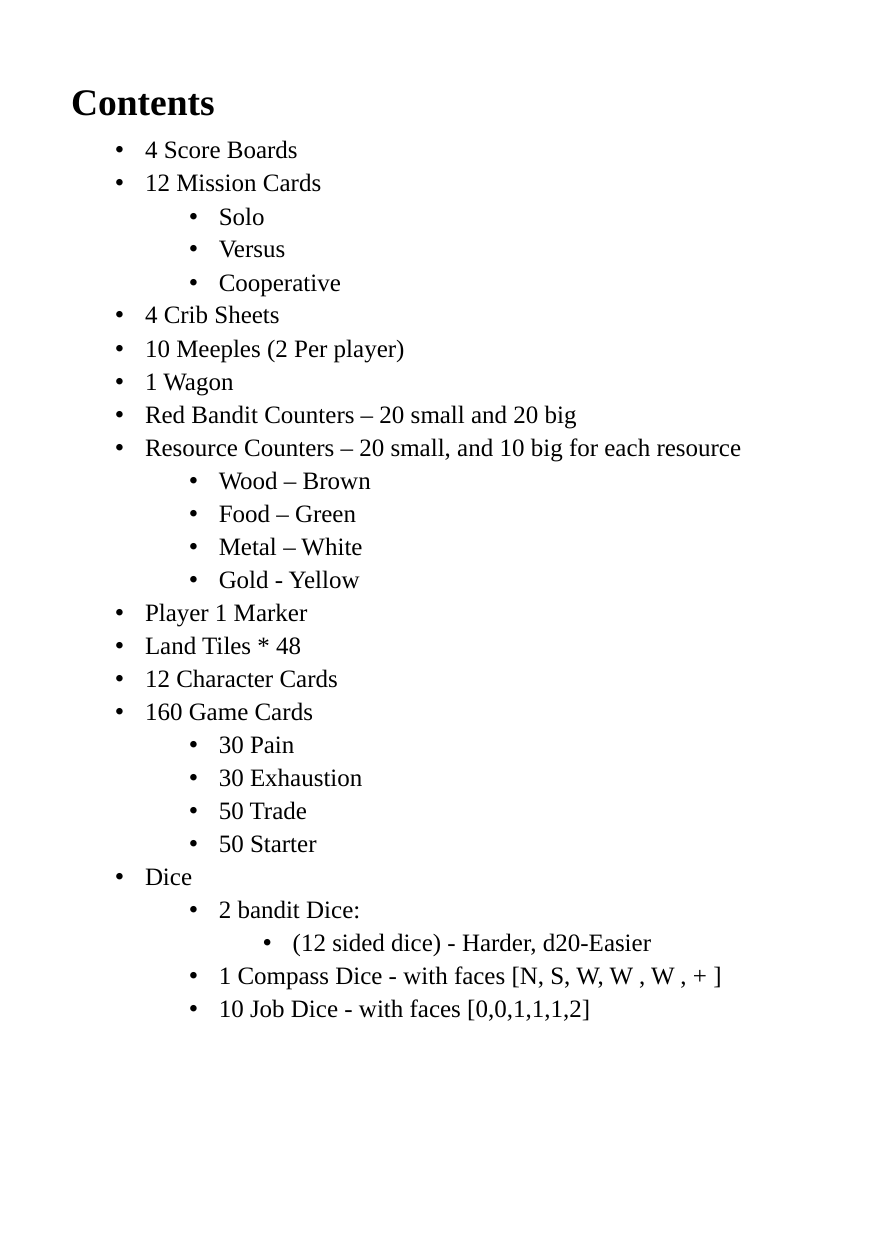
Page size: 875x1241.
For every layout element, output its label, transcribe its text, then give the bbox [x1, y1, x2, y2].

list Wood – Brown [189, 466, 803, 494]
list 50 Trade [189, 796, 803, 825]
list Land Tiles * 48 [115, 631, 803, 659]
list 10 Meeples (2 Per player) [115, 334, 803, 362]
list Metal – White [189, 532, 803, 561]
list 1 Wagon [115, 367, 803, 395]
list 50 Starter [189, 829, 803, 858]
list 10 Job Dice - with faces [0,0,1,1,1,2] [189, 994, 803, 1023]
list 30 Exhaustion [189, 763, 803, 792]
list 12 Character Cards [115, 664, 803, 693]
list 2 bandit Dice: [189, 895, 803, 924]
list 1 Compass Dice - with faces [N, S, W, W , W , + ] [189, 961, 803, 990]
list 12 Mission Cards [115, 168, 803, 197]
list (12 sided dice) - Harder, d20-Easier [263, 928, 803, 957]
list Resource Counters – 20 small, and 10 big for each resource [115, 433, 803, 461]
list 160 Game Cards [115, 697, 803, 726]
list Gold - Yellow [189, 565, 803, 593]
list Solo [189, 202, 803, 230]
list Red Bandit Counters – 20 small and 20 big [115, 400, 803, 428]
subtitle Contents [71, 80, 803, 123]
list 4 Score Boards [115, 136, 803, 164]
list Cooperative [189, 268, 803, 296]
list 30 Pain [189, 730, 803, 759]
list Player 1 Marker [115, 598, 803, 627]
list Versus [189, 234, 803, 263]
list Dice [115, 862, 803, 891]
list Food – Green [189, 499, 803, 527]
list 4 Crib Sheets [115, 301, 803, 329]
